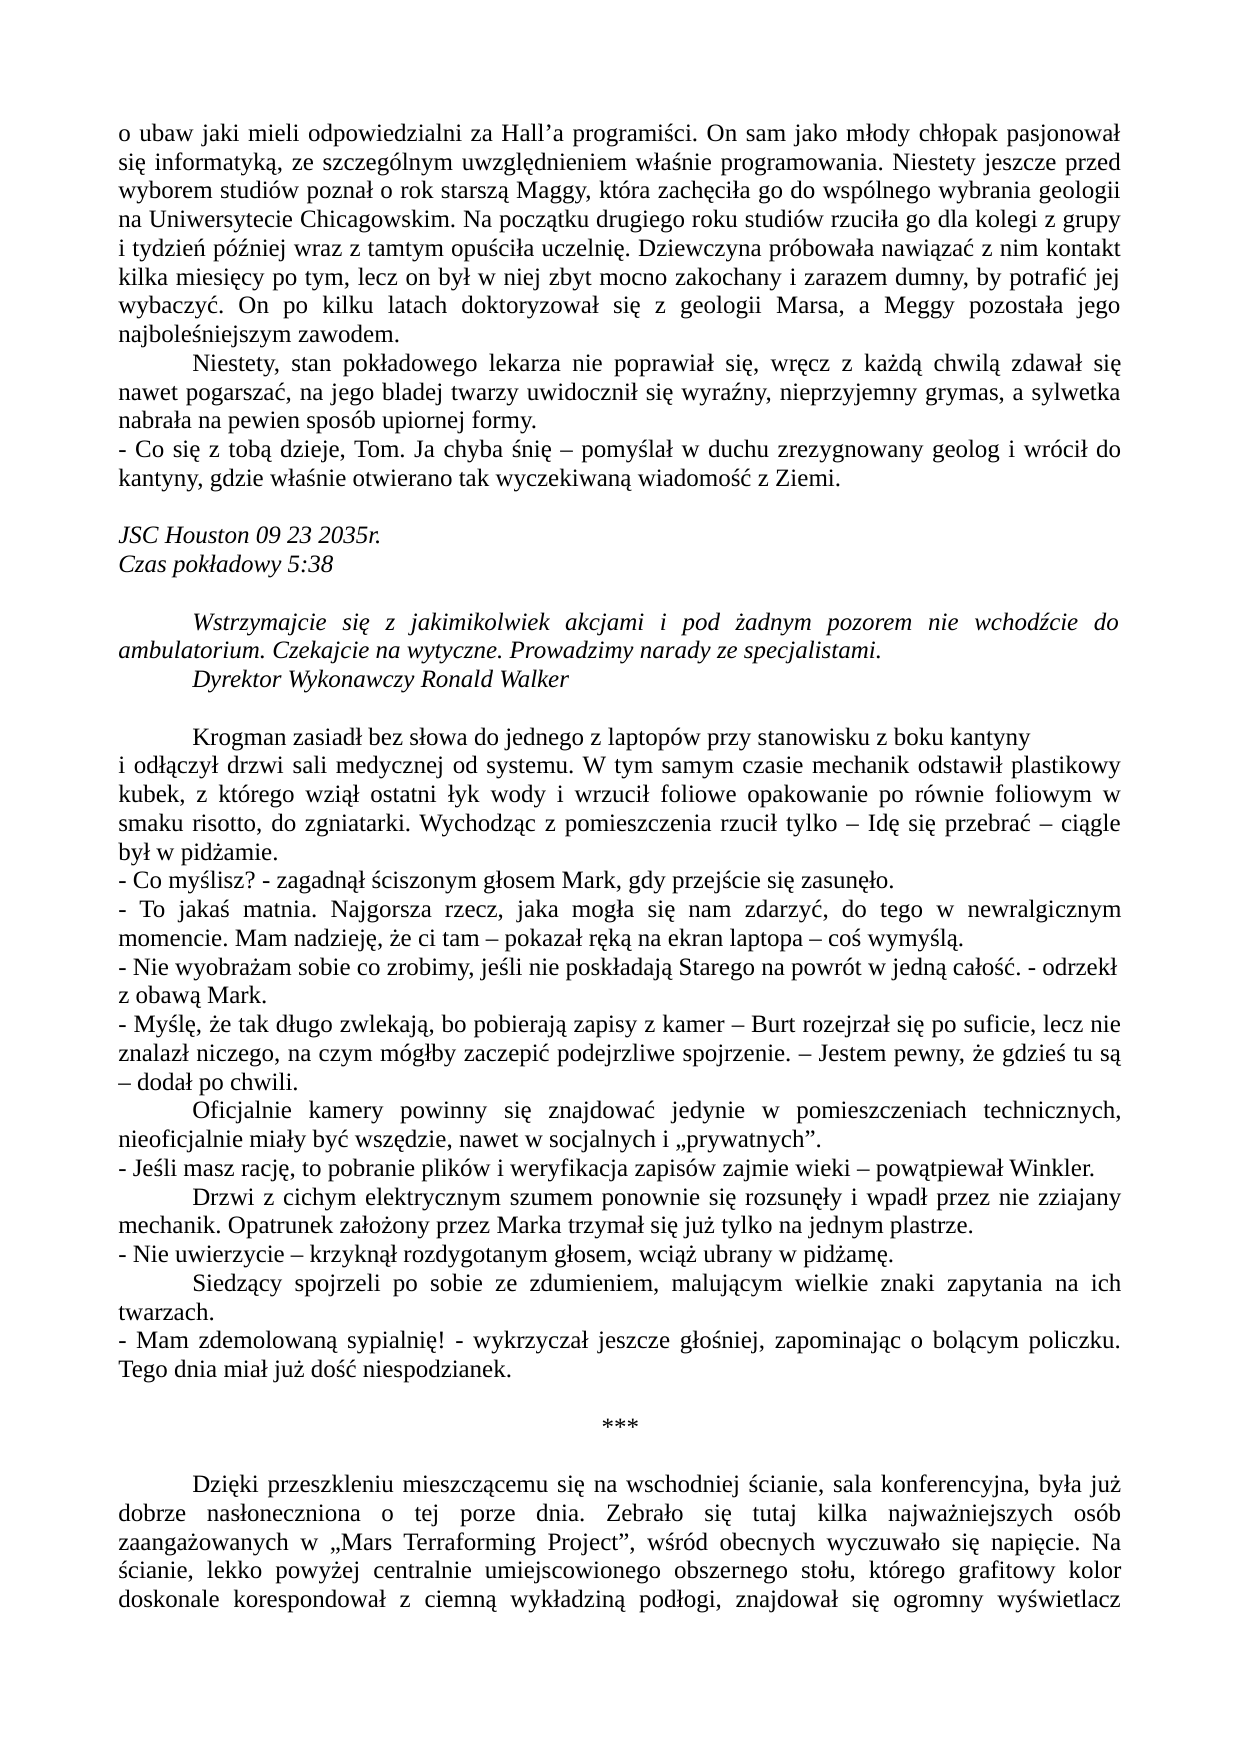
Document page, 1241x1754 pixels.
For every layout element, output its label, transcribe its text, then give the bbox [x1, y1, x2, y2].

text i odłączył drzwi sali medycznej od systemu. W tym samym czasie mechanik odstawił plastikowy kubek, z którego wziął ostatni łyk wody i wrzucił foliowe opakowanie po równie foliowym w smaku risotto, do zgniatarki. Wychodząc z pomieszczenia rzucił tylko – Idę się przebrać – ciągle był w pidżamie. [118, 751, 1122, 866]
text - Myślę, że tak długo zwlekają, bo pobierają zapisy z kamer – Burt rozejrzał się po suficie, lecz nie znalazł niczego, na czym mógłby zaczepić podejrzliwe spojrzenie. – Jestem pewny, że gdzieś tu są – dodał po chwili. [118, 1009, 1122, 1096]
text Drzwi z cichym elektrycznym szumem ponownie się rozsunęły i wpadł przez nie zziajany mechanik. Opatrunek założony przez Marka trzymał się już tylko na jednym plastrze. [118, 1182, 1122, 1239]
text - Nie uwierzycie – krzyknął rozdygotanym głosem, wciąż ubrany w pidżamę. [118, 1239, 1122, 1268]
text *** [118, 1412, 1122, 1441]
text Siedzący spojrzeli po sobie ze zdumieniem, malującym wielkie znaki zapytania na ich twarzach. [118, 1268, 1122, 1326]
text - Mam zdemolowaną sypialnię! - wykrzyczał jeszcze głośniej, zapominając o bolącym policzku. Tego dnia miał już dość niespodzianek. [118, 1326, 1122, 1383]
text Czas pokładowy 5:38 [118, 549, 1122, 578]
text - Nie wyobrażam sobie co zrobimy, jeśli nie poskładają Starego na powrót w jedną całość. - odrzekł [118, 952, 1122, 981]
text Dyrektor Wykonawczy Ronald Walker [118, 664, 1122, 693]
text Wstrzymajcie się z jakimikolwiek akcjami i pod żadnym pozorem nie wchodźcie do ambulatorium. Czekajcie na wytyczne. Prowadzimy narady ze specjalistami. [118, 607, 1122, 664]
text o ubaw jaki mieli odpowiedzialni za Hall’a programiści. On sam jako młody chłopak pasjonował się informatyką, ze szczególnym uwzględnieniem właśnie programowania. Niestety jeszcze przed wyborem studiów poznał o rok starszą Maggy, która zachęciła go do wspólnego wybrania geologii na Uniwersytecie Chicagowskim. Na początku drugiego roku studiów rzuciła go dla kolegi z grupy i tydzień później wraz z tamtym opuściła uczelnię. Dziewczyna próbowała nawiązać z nim kontakt kilka miesięcy po tym, lecz on był w niej zbyt mocno zakochany i zarazem dumny, by potrafić jej wybaczyć. On po kilku latach doktoryzował się z geologii Marsa, a Meggy pozostała jego najboleśniejszym zawodem. [118, 118, 1122, 348]
text - Co myślisz? - zagadnął ściszonym głosem Mark, gdy przejście się zasunęło. [118, 866, 1122, 894]
text Dzięki przeszkleniu mieszczącemu się na wschodniej ścianie, sala konferencyjna, była już dobrze nasłoneczniona o tej porze dnia. Zebrało się tutaj kilka najważniejszych osób zaangażowanych w „Mars Terraforming Project”, wśród obecnych wyczuwało się napięcie. Na ścianie, lekko powyżej centralnie umiejscowionego obszernego stołu, którego grafitowy kolor doskonale korespondował z ciemną wykładziną podłogi, znajdował się ogromny wyświetlacz [118, 1469, 1122, 1613]
text z obawą Mark. [118, 981, 1122, 1009]
text Oficjalnie kamery powinny się znajdować jedynie w pomieszczeniach technicznych, nieoficjalnie miały być wszędzie, nawet w socjalnych i „prywatnych”. [118, 1096, 1122, 1153]
text - To jakaś matnia. Najgorsza rzecz, jaka mogła się nam zdarzyć, do tego w newralgicznym momencie. Mam nadzieję, że ci tam – pokazał ręką na ekran laptopa – coś wymyślą. [118, 894, 1122, 952]
text - Co się z tobą dzieje, Tom. Ja chyba śnię – pomyślał w duchu zrezygnowany geolog i wrócił do kantyny, gdzie właśnie otwierano tak wyczekiwaną wiadomość z Ziemi. [118, 434, 1122, 492]
text Niestety, stan pokładowego lekarza nie poprawiał się, wręcz z każdą chwilą zdawał się nawet pogarszać, na jego bladej twarzy uwidocznił się wyraźny, nieprzyjemny grymas, a sylwetka nabrała na pewien sposób upiornej formy. [118, 348, 1122, 434]
text JSC Houston 09 23 2035r. [118, 521, 1122, 549]
text Krogman zasiadł bez słowa do jednego z laptopów przy stanowisku z boku kantyny [118, 722, 1122, 751]
text - Jeśli masz rację, to pobranie plików i weryfikacja zapisów zajmie wieki – powątpiewał Winkler. [118, 1153, 1122, 1182]
